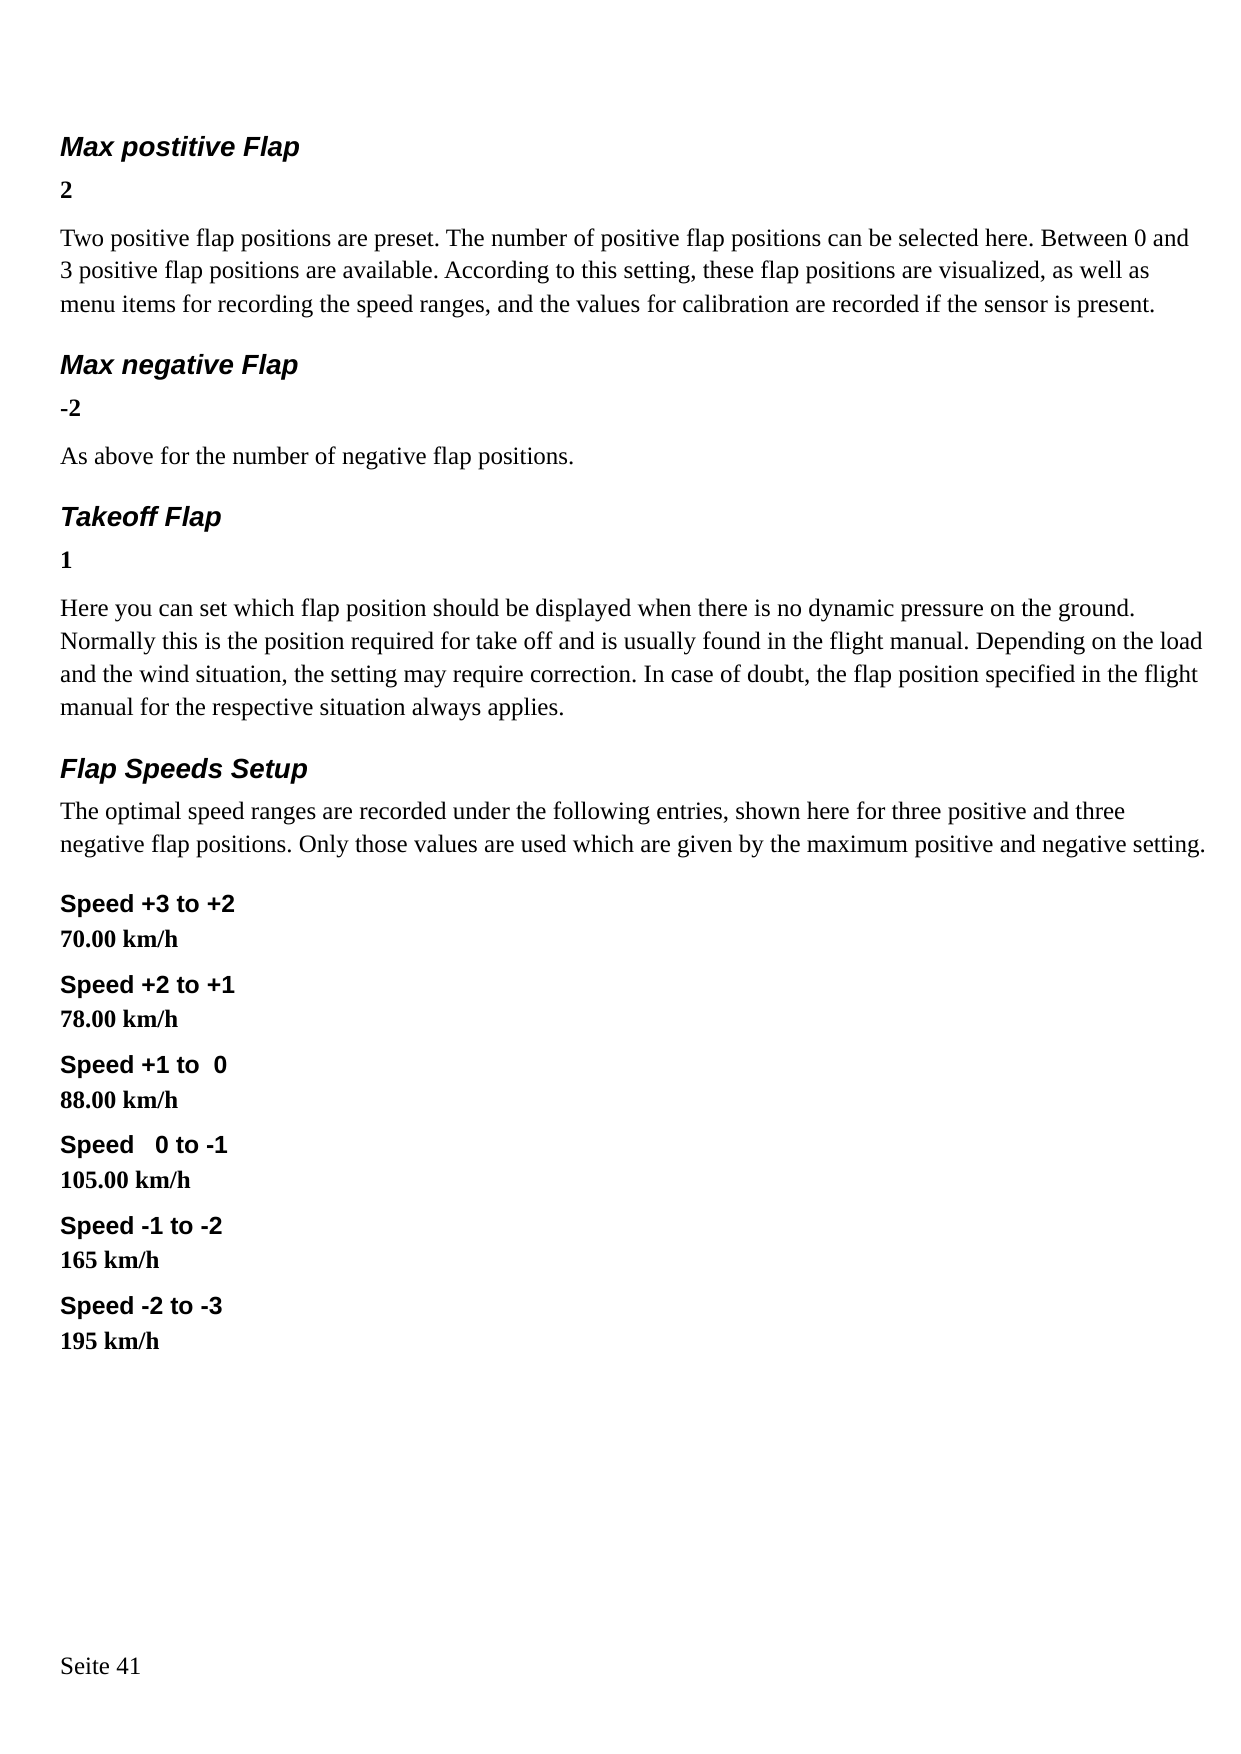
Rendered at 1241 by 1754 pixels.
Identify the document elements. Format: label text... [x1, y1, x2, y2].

subtitle Speed -2 to -3 [60, 1291, 1207, 1319]
text Two positive flap positions are preset. The number of positive flap positions can be selected here. Between 0 and 3 positive flap positions are available. According to this setting, these flap positions are visualized, as well as menu items for recording the speed ranges, and the values ​​for calibration are recorded if the sensor is present. [60, 223, 1207, 317]
text 165 km/h [60, 1246, 1207, 1274]
subtitle Speed +3 to +2 [60, 889, 1207, 918]
subtitle Max negative Flap [60, 349, 1207, 381]
subtitle Max postitive Flap [60, 131, 1207, 162]
subtitle Speed +1 to 0 [60, 1050, 1207, 1079]
text 78.00 km/h [60, 1004, 1207, 1033]
subtitle Speed 0 to -1 [60, 1130, 1207, 1159]
text 1 [60, 545, 1207, 574]
text 105.00 km/h [60, 1165, 1207, 1194]
subtitle Flap Speeds Setup [60, 752, 1207, 784]
text Here you can set which flap position should be displayed when there is no dynamic pressure on the ground. Normally this is the position required for take off and is usually found in the flight manual. Depending on the load and the wind situation, the setting may require correction. In case of doubt, the flap position specified in the flight manual for the respective situation always applies. [60, 593, 1207, 721]
subtitle Speed +2 to +1 [60, 970, 1207, 998]
text 88.00 km/h [60, 1085, 1207, 1114]
subtitle Speed -1 to -2 [60, 1211, 1207, 1239]
text As above for the number of negative flap positions. [60, 441, 1207, 469]
text 70.00 km/h [60, 924, 1207, 953]
subtitle Takeoff Flap [60, 501, 1207, 533]
text -2 [60, 393, 1207, 422]
text The optimal speed ranges are recorded under the following entries, shown here for three positive and three negative flap positions. Only those values are used which are given by the maximum positive and negative setting. [60, 796, 1207, 858]
text 195 km/h [60, 1326, 1207, 1354]
text 2 [60, 175, 1207, 204]
